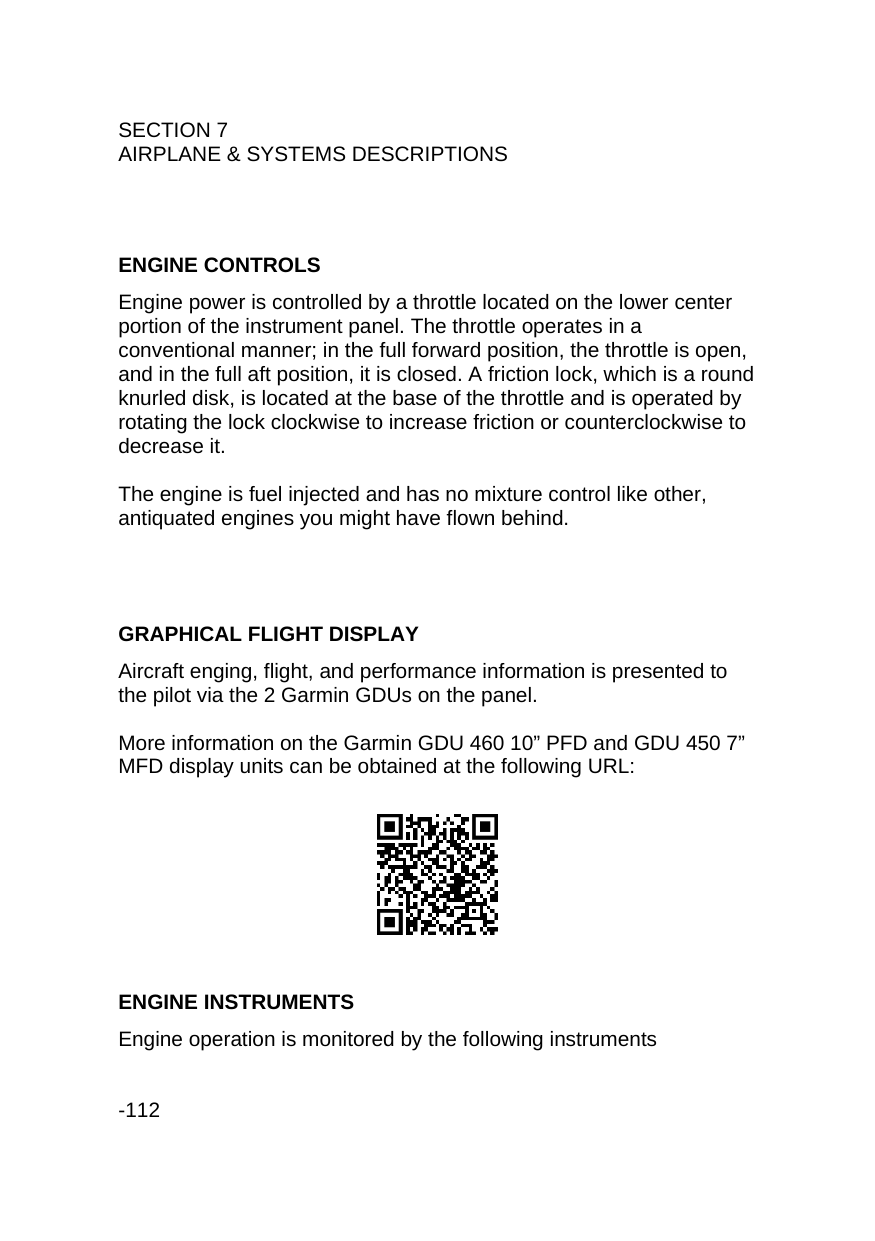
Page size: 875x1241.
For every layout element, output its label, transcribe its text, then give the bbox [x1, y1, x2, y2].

picture [365, 802, 509, 946]
text More information on the Garmin GDU 460 10” PFD and GDU 450 7” MFD display units can be obtained at the following URL: [118, 730, 756, 778]
text Aircraft enging, flight, and performance information is presented to the pilot via the 2 Garmin GDUs on the panel. [118, 658, 756, 706]
text Engine operation is monitored by the following instruments [118, 1026, 756, 1050]
text decrease it. [118, 433, 756, 457]
subtitle ENGINE INSTRUMENTS [118, 990, 756, 1014]
text Engine power is controlled by a throttle located on the lower center portion of the instrument panel. The throttle operates in a conventional manner; in the full forward position, the throttle is open, and in the full aft position, it is closed. A friction lock, which is a round knurled disk, is located at the base of the throttle and is operated by rotating the lock clockwise to increase friction or counterclockwise to [118, 290, 756, 433]
subtitle GRAPHICAL FLIGHT DISPLAY [118, 622, 756, 646]
text The engine is fuel injected and has no mixture control like other, antiquated engines you might have flown behind. [118, 481, 756, 529]
subtitle ENGINE CONTROLS [118, 253, 756, 277]
